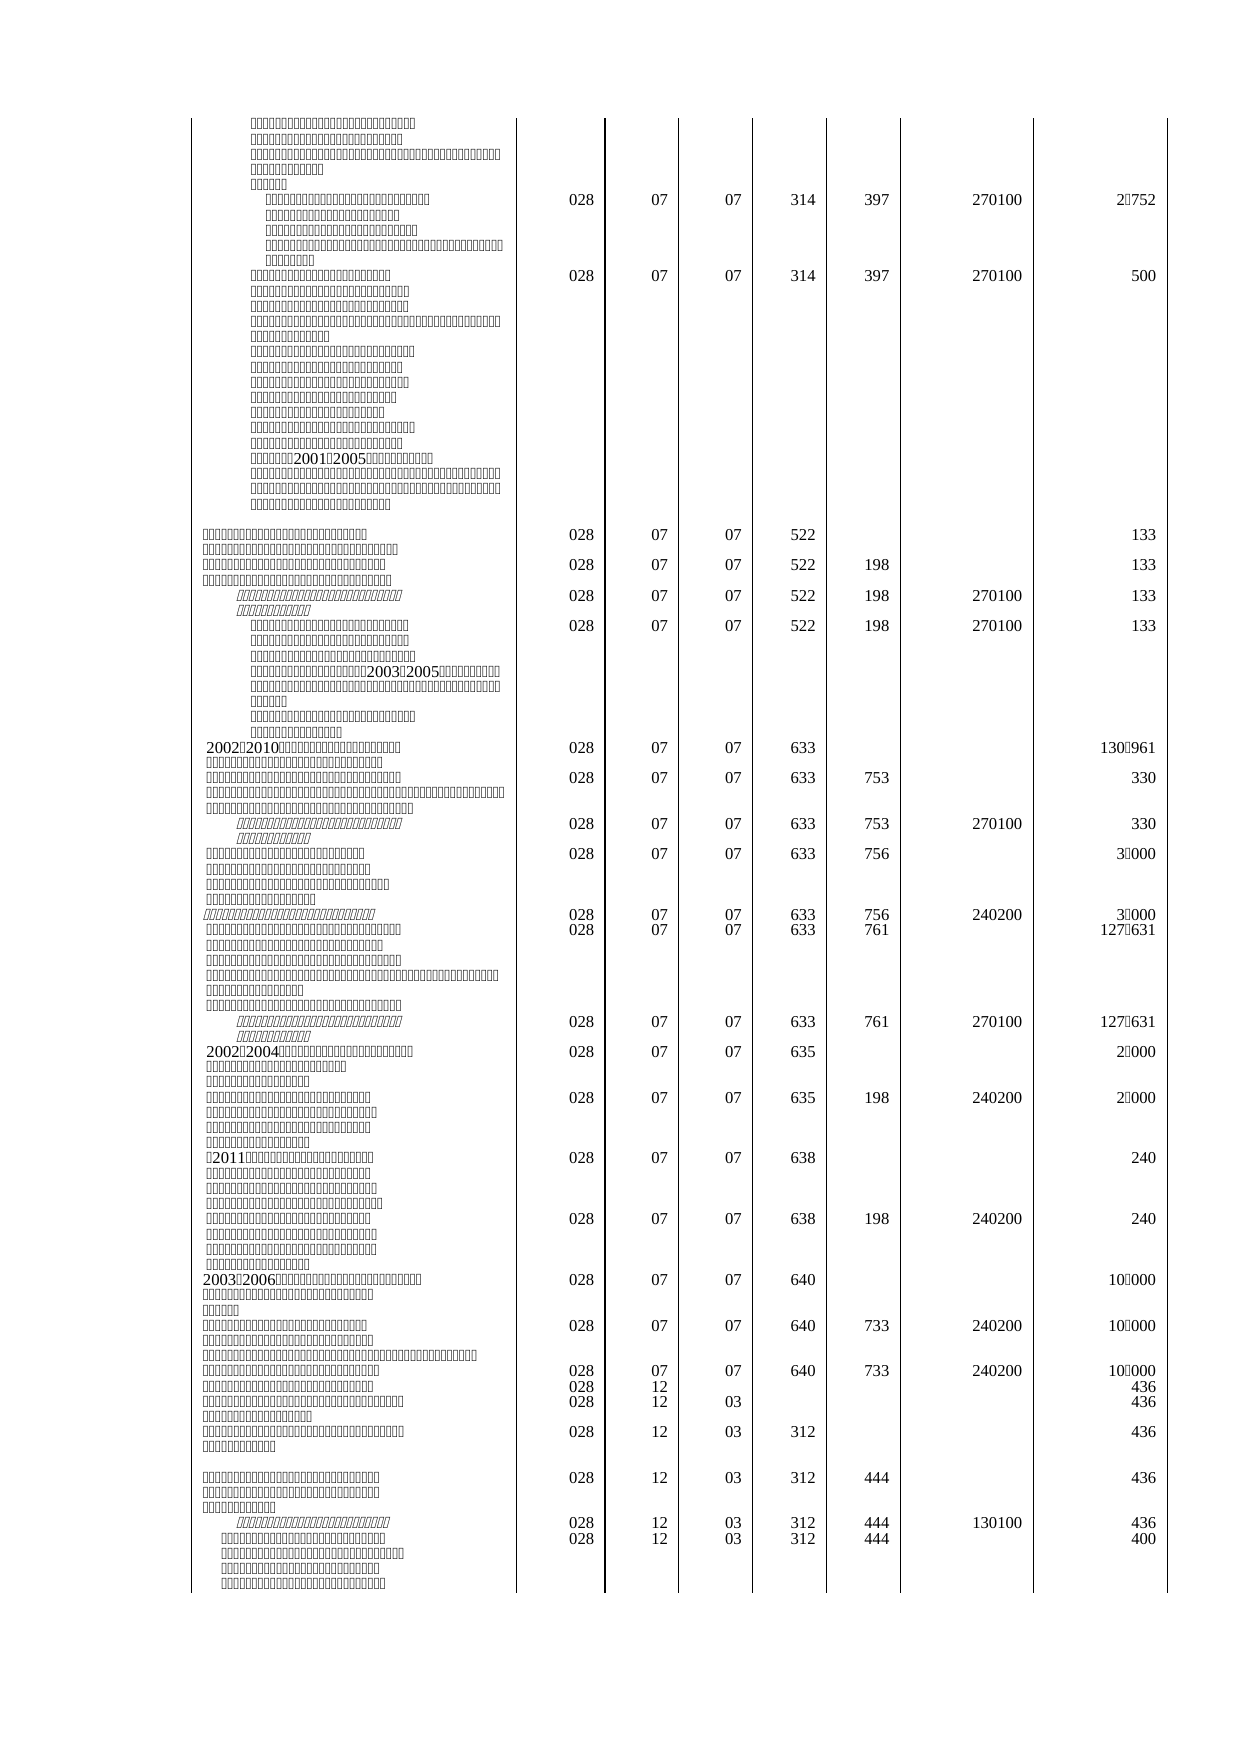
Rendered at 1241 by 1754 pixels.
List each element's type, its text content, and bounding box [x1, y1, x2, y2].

table_cell  [827, 1517, 900, 1532]
table_cell  [517, 1320, 604, 1365]
table_cell     [192, 1533, 516, 1593]
table_cell  [901, 1517, 1033, 1532]
table_cell  [679, 1533, 752, 1593]
table_cell  [1034, 194, 1167, 270]
table_cell  [606, 620, 678, 742]
table_cell [901, 118, 1033, 194]
table_cell  [753, 1213, 826, 1274]
table_cell  [827, 1472, 900, 1517]
table_cell  [517, 1472, 604, 1517]
table_cell  [679, 1517, 752, 1532]
table_cell  [679, 620, 752, 742]
table_cell [901, 529, 1033, 559]
table_cell  [517, 1046, 604, 1091]
table_cell  [517, 1396, 604, 1426]
table_cell [606, 118, 678, 194]
table_cell  [679, 1396, 752, 1426]
table_cell [901, 742, 1033, 772]
table_cell   [192, 772, 516, 818]
table_cell     [192, 1213, 516, 1274]
table_cell  [827, 194, 900, 270]
table_cell  [827, 590, 900, 620]
table_cell  [606, 1046, 678, 1091]
table_cell  [517, 590, 604, 620]
table_cell [753, 1380, 826, 1396]
table_cell  [679, 559, 752, 589]
table_cell  [606, 1365, 678, 1380]
table_cell  [679, 1046, 752, 1091]
table_cell  [679, 848, 752, 909]
table_cell  [679, 1472, 752, 1517]
table_cell      [192, 924, 516, 1015]
table_cell  [1034, 1152, 1167, 1213]
table_cell   [192, 590, 516, 620]
table_cell  [517, 270, 604, 529]
table_cell  [1034, 1046, 1167, 1091]
table_cell  [1034, 1396, 1167, 1426]
table_cell  [606, 1274, 678, 1319]
table_cell  [1034, 909, 1167, 924]
table_cell  [1034, 620, 1167, 742]
table_cell  [517, 1152, 604, 1213]
table_cell  [606, 1426, 678, 1472]
table_cell  [606, 1213, 678, 1274]
table_cell  [827, 1015, 900, 1046]
table_cell  [753, 620, 826, 742]
table_cell  [753, 742, 826, 772]
table_cell [901, 1533, 1033, 1593]
table_cell  [753, 590, 826, 620]
table_cell  [753, 1274, 826, 1319]
table_cell [901, 559, 1033, 589]
table_cell  [827, 1213, 900, 1274]
table_cell  [606, 1472, 678, 1517]
table_cell  [679, 909, 752, 924]
table_cell  [753, 909, 826, 924]
table_cell [827, 1396, 900, 1426]
table_cell  [606, 924, 678, 1015]
table_cell  [753, 529, 826, 559]
table_cell  [1034, 1533, 1167, 1593]
table_cell    [192, 1046, 516, 1091]
table_cell [1034, 118, 1167, 194]
table_cell [901, 1426, 1033, 1472]
table_cell  [606, 1380, 678, 1396]
table_cell  [753, 270, 826, 529]
table_cell [901, 1274, 1033, 1319]
table_cell  [753, 1320, 826, 1365]
table_cell  [606, 909, 678, 924]
table_cell [827, 1046, 900, 1091]
table_cell  [1034, 1365, 1167, 1380]
table_cell [517, 118, 604, 194]
table_cell  [679, 1426, 752, 1472]
table_cell  [827, 270, 900, 529]
table_cell  [517, 529, 604, 559]
table_cell [901, 772, 1033, 818]
table_cell  [606, 818, 678, 848]
table_cell [827, 529, 900, 559]
table_cell  [901, 1320, 1033, 1365]
table_cell  [679, 742, 752, 772]
table_cell  [753, 1365, 826, 1380]
table_cell   [192, 1426, 516, 1472]
table_cell  [827, 1320, 900, 1365]
table_cell  [606, 1015, 678, 1046]
table_cell  [606, 1320, 678, 1365]
table_cell  [517, 772, 604, 818]
table_cell  [606, 772, 678, 818]
table_cell   [192, 529, 516, 559]
table_cell  [517, 924, 604, 1015]
table_cell    [192, 1320, 516, 1365]
table_cell              [192, 270, 516, 529]
table_cell  [606, 1517, 678, 1532]
table_cell  [606, 1396, 678, 1426]
table_cell  [1034, 529, 1167, 559]
table_cell  [1034, 1274, 1167, 1319]
table_cell  [753, 1152, 826, 1213]
table_cell  [753, 1472, 826, 1517]
table_cell     [192, 194, 516, 270]
table_cell  [901, 270, 1033, 529]
table_cell  [679, 1213, 752, 1274]
table_cell [901, 1152, 1033, 1213]
table_cell  [901, 1091, 1033, 1152]
table_cell  [517, 1365, 604, 1380]
table_cell  [517, 1274, 604, 1319]
table_cell  [901, 1015, 1033, 1046]
table_cell [753, 1396, 826, 1426]
table_cell  [1034, 1213, 1167, 1274]
table_cell  [517, 1015, 604, 1046]
table_cell  [192, 1365, 516, 1380]
table_cell  [517, 1091, 604, 1152]
table_cell  [517, 818, 604, 848]
table_cell  [827, 818, 900, 848]
table_cell [827, 1152, 900, 1213]
table_cell     [192, 1152, 516, 1213]
table_cell  [1034, 742, 1167, 772]
table_cell  [827, 848, 900, 909]
table_cell [901, 924, 1033, 1015]
table_cell  [606, 194, 678, 270]
table_cell       [192, 620, 516, 742]
table_cell  [827, 909, 900, 924]
table_cell  [753, 772, 826, 818]
table_cell  [827, 924, 900, 1015]
table_cell  [679, 1320, 752, 1365]
table_cell  [606, 1533, 678, 1593]
table_cell  [827, 772, 900, 818]
table_cell  [753, 818, 826, 848]
table_cell  [679, 194, 752, 270]
table_cell  [901, 909, 1033, 924]
table_cell  [679, 1091, 752, 1152]
table_cell  [753, 559, 826, 589]
table_cell  [517, 1213, 604, 1274]
table_cell  [901, 620, 1033, 742]
table_cell  [1034, 1517, 1167, 1532]
table_cell    [192, 1472, 516, 1517]
table_cell  [901, 1365, 1033, 1380]
table_cell  [517, 194, 604, 270]
table_cell [901, 1046, 1033, 1091]
table_cell  [517, 620, 604, 742]
table_cell  [901, 590, 1033, 620]
table_cell  [753, 1091, 826, 1152]
table_cell  [753, 1517, 826, 1532]
table_cell   [192, 818, 516, 848]
table_cell   [192, 742, 516, 772]
table_cell  [606, 1152, 678, 1213]
table_cell  [517, 1533, 604, 1593]
table_cell [827, 118, 900, 194]
table_cell  [192, 1380, 516, 1396]
table_cell  [753, 848, 826, 909]
table_cell  [1034, 1091, 1167, 1152]
table_cell [901, 848, 1033, 909]
table_cell  [827, 1091, 900, 1152]
table_cell  [1034, 818, 1167, 848]
table_cell  [753, 194, 826, 270]
table_cell  [606, 529, 678, 559]
table_cell  [679, 270, 752, 529]
table_cell  [827, 1533, 900, 1593]
table_cell  [679, 818, 752, 848]
table_cell  [679, 1274, 752, 1319]
table_cell     [192, 1091, 516, 1152]
table_cell [827, 1426, 900, 1472]
table_cell  [827, 559, 900, 589]
table_cell  [517, 909, 604, 924]
table_cell [901, 1472, 1033, 1517]
table_cell  [679, 924, 752, 1015]
table_cell [827, 1274, 900, 1319]
table_cell  [517, 1380, 604, 1396]
table_cell  [753, 1046, 826, 1091]
table_cell  [679, 772, 752, 818]
table_cell  [606, 1091, 678, 1152]
table_cell   [192, 1015, 516, 1046]
table_cell  [606, 742, 678, 772]
table_cell  [901, 1213, 1033, 1274]
table_cell  [1034, 848, 1167, 909]
table_cell  [753, 1015, 826, 1046]
table_cell  [192, 1517, 516, 1532]
table_cell [679, 118, 752, 194]
table_cell     [192, 848, 516, 909]
table_cell  [1034, 590, 1167, 620]
table_cell  [192, 909, 516, 924]
table_cell  [606, 590, 678, 620]
table_cell  [1034, 1380, 1167, 1396]
table_cell  [827, 620, 900, 742]
table_cell  [1034, 270, 1167, 529]
table_cell  [901, 818, 1033, 848]
table_cell  [606, 270, 678, 529]
table_cell  [679, 590, 752, 620]
table_cell [827, 742, 900, 772]
table_cell   [192, 1396, 516, 1426]
table_cell  [1034, 1426, 1167, 1472]
table_cell  [1034, 924, 1167, 1015]
table_cell  [517, 742, 604, 772]
table_cell [901, 1396, 1033, 1426]
table_cell  [1034, 1015, 1167, 1046]
table_cell  [1034, 1320, 1167, 1365]
table_cell  [606, 559, 678, 589]
table_cell [827, 1380, 900, 1396]
table_cell [753, 118, 826, 194]
table_cell  [679, 1015, 752, 1046]
table_cell    [192, 1274, 516, 1319]
table_cell  [753, 1533, 826, 1593]
table_cell  [517, 1517, 604, 1532]
table_cell  [517, 1426, 604, 1472]
table_cell  [517, 559, 604, 589]
table_cell [679, 1380, 752, 1396]
table_cell  [1034, 772, 1167, 818]
table_cell  [901, 194, 1033, 270]
table_cell     [192, 118, 516, 194]
table_cell  [606, 848, 678, 909]
table_cell   [192, 559, 516, 589]
table_cell  [679, 1152, 752, 1213]
table_cell [901, 1380, 1033, 1396]
table_cell  [827, 1365, 900, 1380]
table_cell  [1034, 559, 1167, 589]
table_cell  [679, 529, 752, 559]
table_cell  [753, 1426, 826, 1472]
table_cell  [753, 924, 826, 1015]
table_cell  [679, 1365, 752, 1380]
table_cell  [517, 848, 604, 909]
table_cell  [1034, 1472, 1167, 1517]
